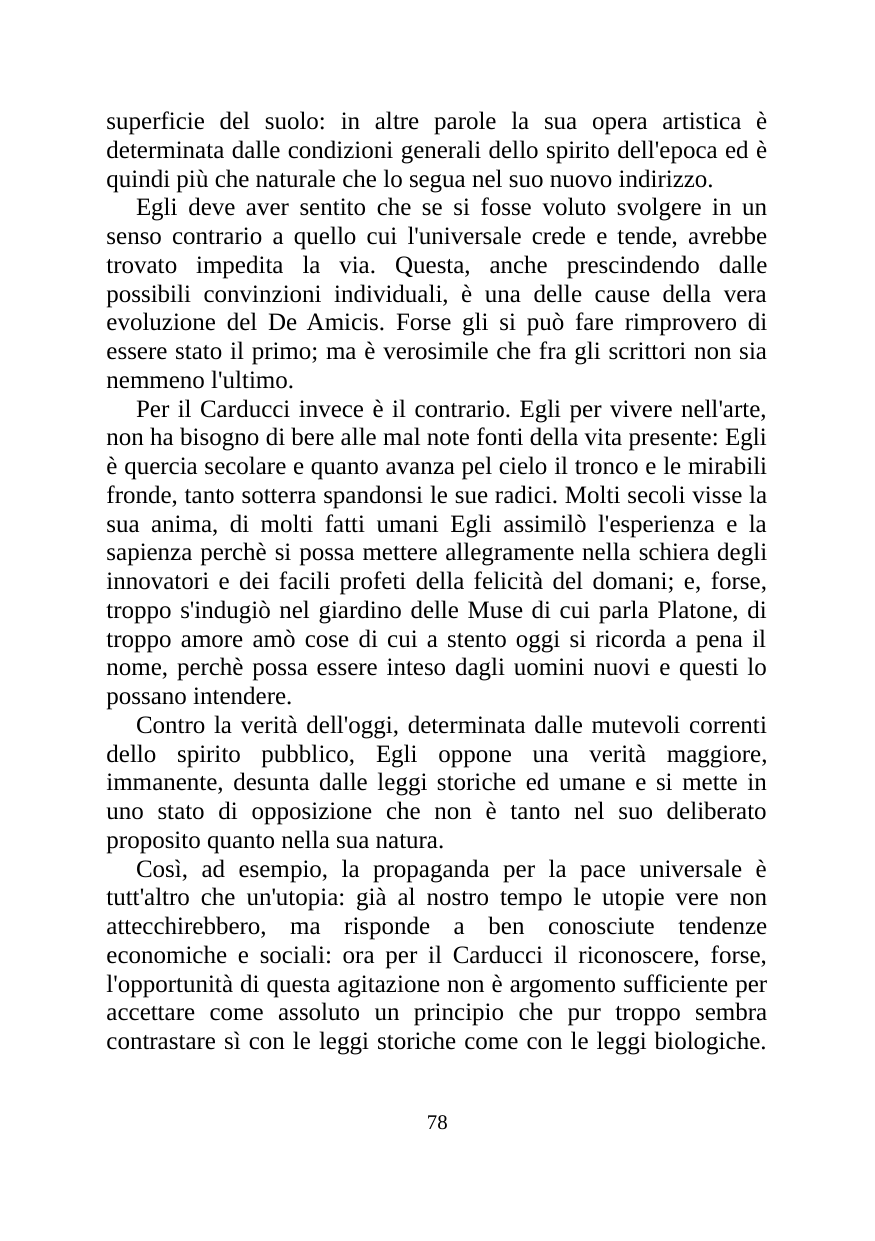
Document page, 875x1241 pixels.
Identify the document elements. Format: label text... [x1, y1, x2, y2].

text Per il Carducci invece è il contrario. Egli per vivere nell'arte, non ha bisogno di bere alle mal note fonti della vita presente: Egli è quercia secolare e quanto avanza pel cielo il tronco e le mirabili fronde, tanto sotterra spandonsi le sue radici. Molti secoli visse la sua anima, di molti fatti umani Egli assimilò l'esperienza e la sapienza perchè si possa mettere allegramente nella schiera degli innovatori e dei facili profeti della felicità del domani; e, forse, troppo s'indugiò nel giardino delle Muse di cui parla Platone, di troppo amore amò cose di cui a stento oggi si ricorda a pena il nome, perchè possa essere inteso dagli uomini nuovi e questi lo possano intendere. [106, 394, 768, 710]
text Egli deve aver sentito che se si fosse voluto svolgere in un senso contrario a quello cui l'universale crede e tende, avrebbe trovato impedita la via. Questa, anche prescindendo dalle possibili convinzioni individuali, è una delle cause della vera evoluzione del De Amicis. Forse gli si può fare rimprovero di essere stato il primo; ma è verosimile che fra gli scrittori non sia nemmeno l'ultimo. [106, 192, 768, 394]
text Contro la verità dell'oggi, determinata dalle mutevoli correnti dello spirito pubblico, Egli oppone una verità maggiore, immanente, desunta dalle leggi storiche ed umane e si mette in uno stato di opposizione che non è tanto nel suo deliberato proposito quanto nella sua natura. [106, 710, 768, 854]
text Così, ad esempio, la propaganda per la pace universale è tutt'altro che un'utopia: già al nostro tempo le utopie vere non attecchirebbero, ma risponde a ben conosciute tendenze economiche e sociali: ora per il Carducci il riconoscere, forse, l'opportunità di questa agitazione non è argomento sufficiente per accettare come assoluto un principio che pur troppo sembra contrastare sì con le leggi storiche come con le leggi biologiche. [106, 854, 768, 1055]
text superficie del suolo: in altre parole la sua opera artistica è determinata dalle condizioni generali dello spirito dell'epoca ed è quindi più che naturale che lo segua nel suo nuovo indirizzo. [106, 106, 768, 192]
